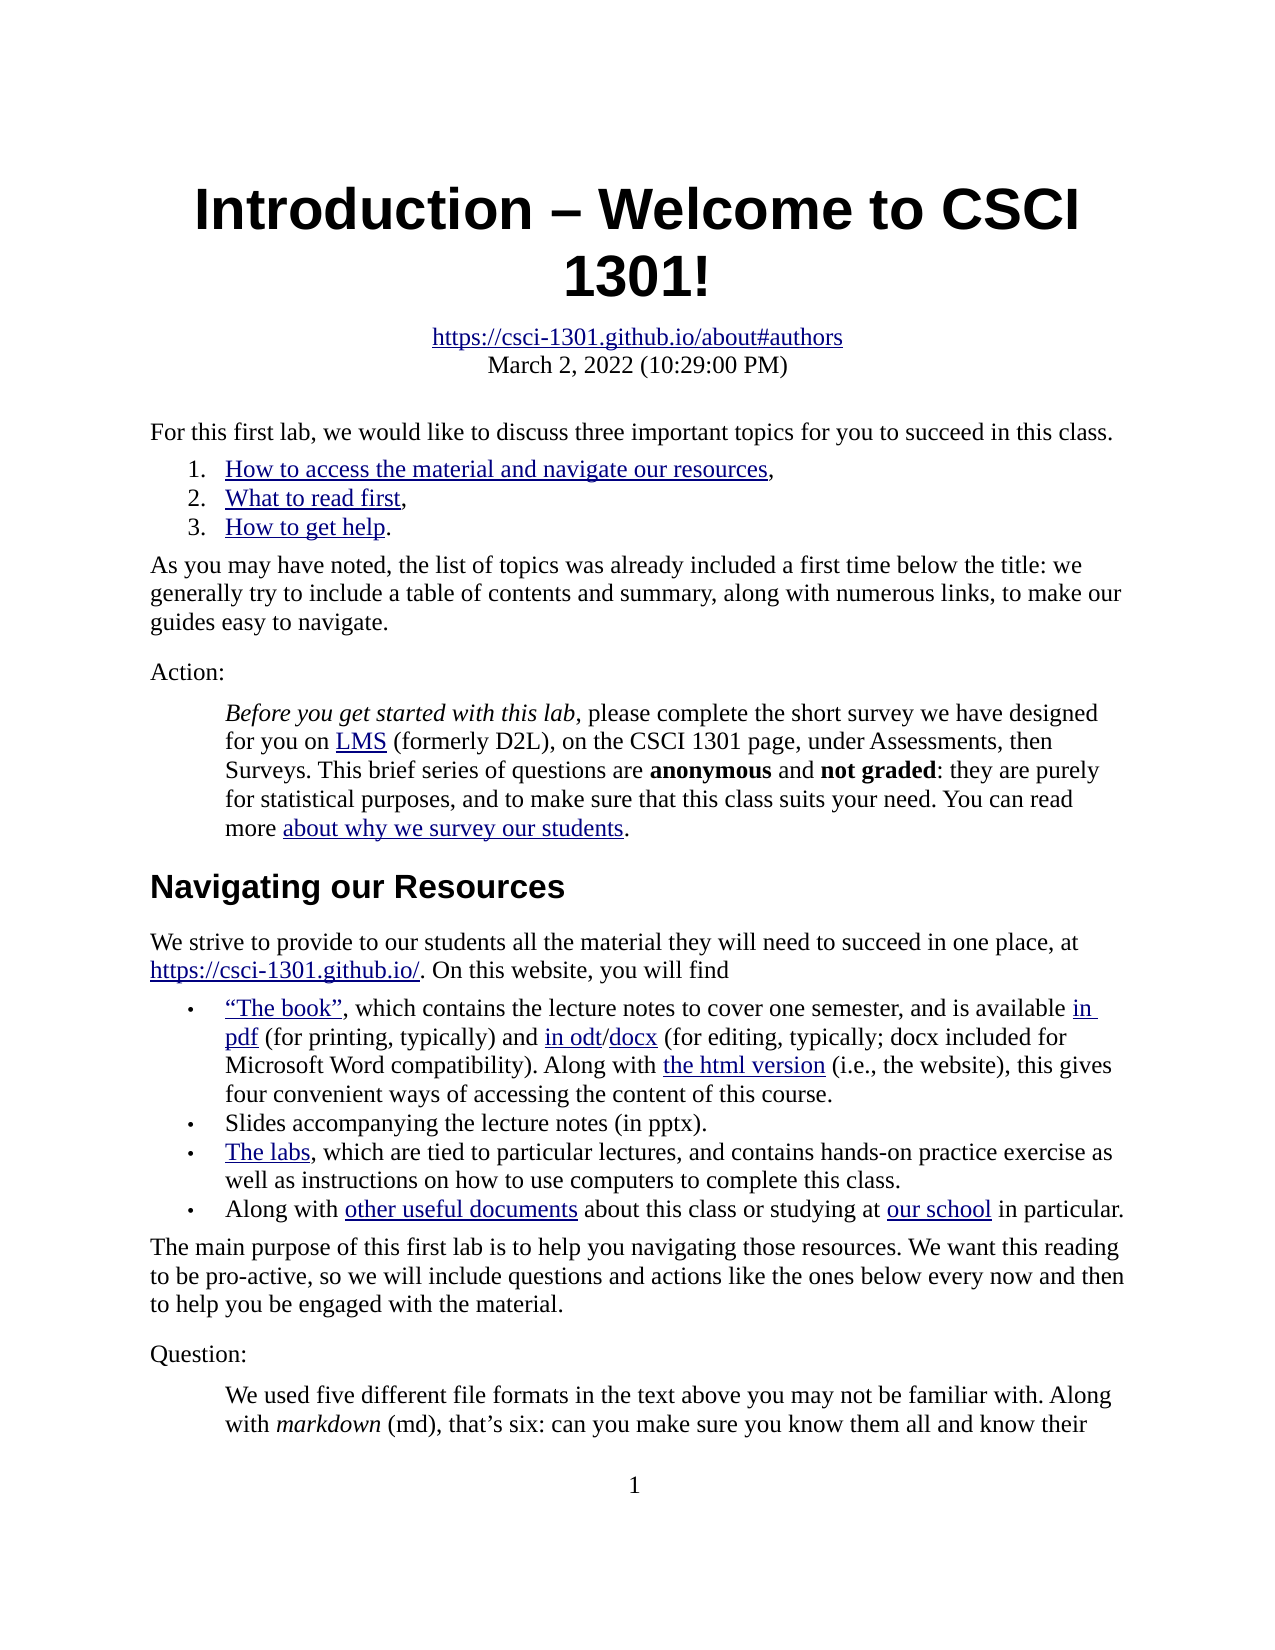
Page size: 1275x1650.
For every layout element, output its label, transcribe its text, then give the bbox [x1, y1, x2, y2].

text Action: [150, 657, 1125, 686]
text Before you get started with this lab, please complete the short survey we have designed for you on LMS (formerly D2L), on the CSCI 1301 page, under Assessments, then Surveys. This brief series of questions are anonymous and not graded: they are purely for statistical purposes, and to make sure that this class suits your need. You can read more about why we survey our students. [225, 698, 1125, 841]
list Slides accompanying the lecture notes (in pptx). [187, 1108, 1125, 1137]
text For this first lab, we would like to discuss three important topics for you to succeed in this class. [150, 417, 1125, 446]
subtitle Navigating our Resources [150, 866, 1125, 905]
text We used five different file formats in the text above you may not be familiar with. Along with markdown (md), that’s six: can you make sure you know them all and know their [225, 1380, 1125, 1437]
list “The book”, which contains the lecture notes to cover one semester, and is available in pdf (for printing, typically) and in odt/docx (for editing, typically; docx included for Microsoft Word compatibility). Along with the html version (i.e., the website), this gives four convenient ways of accessing the content of this course. [187, 993, 1125, 1108]
text March 2, 2022 (10:29:00 PM) [150, 350, 1125, 379]
list How to access the material and navigate our resources, [187, 454, 1125, 483]
list How to get help. [187, 512, 1125, 541]
title Introduction – Welcome to CSCI 1301! [150, 175, 1125, 309]
text https://csci-1301.github.io/about#authors [150, 322, 1125, 350]
list The labs, which are tied to particular lectures, and contains hands-on practice exercise as well as instructions on how to use computers to complete this class. [187, 1137, 1125, 1194]
text Question: [150, 1339, 1125, 1368]
text The main purpose of this first lab is to help you navigating those resources. We want this reading to be pro-active, so we will include questions and actions like the ones below every now and then to help you be engaged with the material. [150, 1232, 1125, 1318]
text As you may have noted, the list of topics was already included a first time below the title: we generally try to include a table of contents and summary, along with numerous links, to make our guides easy to navigate. [150, 550, 1125, 636]
list Along with other useful documents about this class or studying at our school in particular. [187, 1194, 1125, 1223]
text We strive to provide to our students all the material they will need to succeed in one place, at https://csci-1301.github.io/. On this website, you will find [150, 927, 1125, 984]
list What to read first, [187, 483, 1125, 512]
